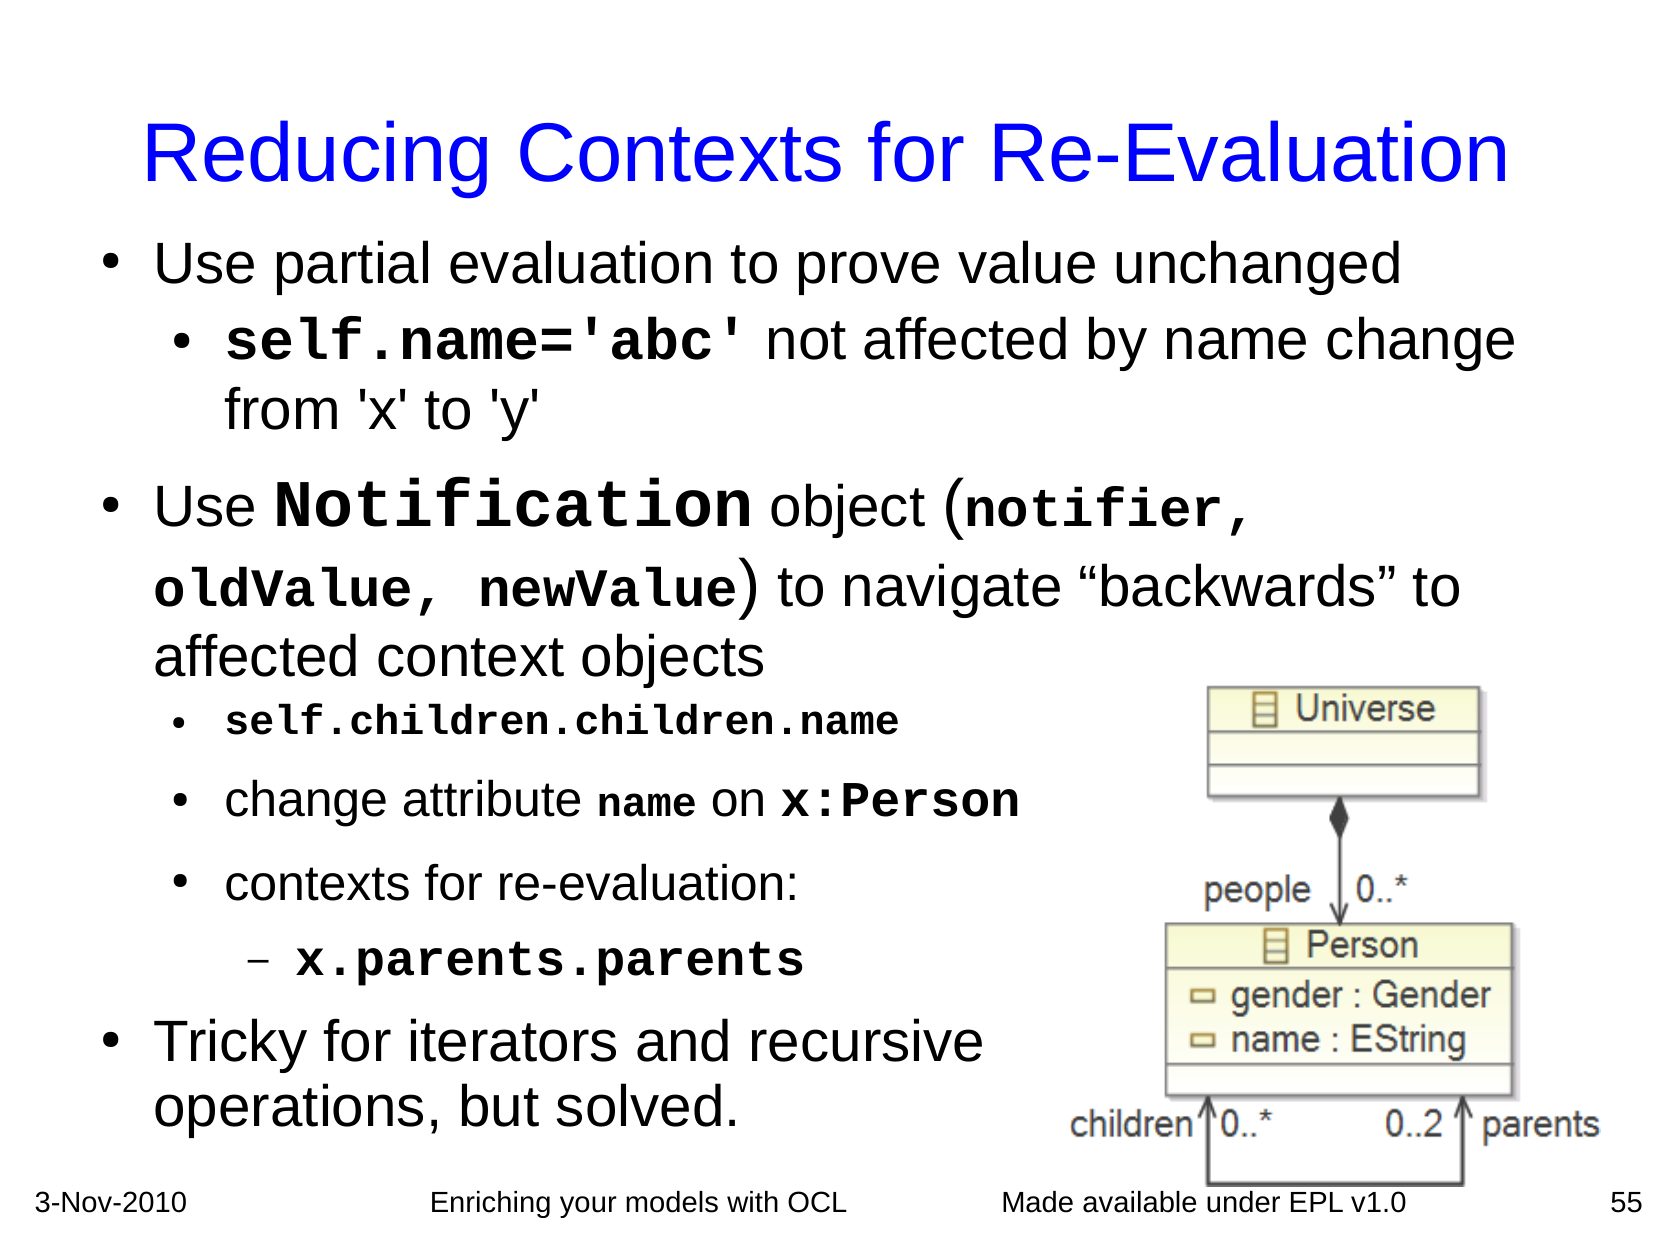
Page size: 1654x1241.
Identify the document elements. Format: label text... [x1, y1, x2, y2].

title Reducing Contexts for Re-Evaluation [82, 49, 1571, 230]
picture [1070, 655, 1601, 1187]
list Use partial evaluation to prove value unchanged self.name='abc' not affected by name change from 'x' to 'y' Use Notification object (notifier, oldValue, newValue) to navigate “backwards” to affected context objects self.children.children.name change attribute name on x:Person contexts for re-evaluation: x.parents.parents Tricky for iterators and recursive operations, but solved. [82, 230, 1571, 1168]
